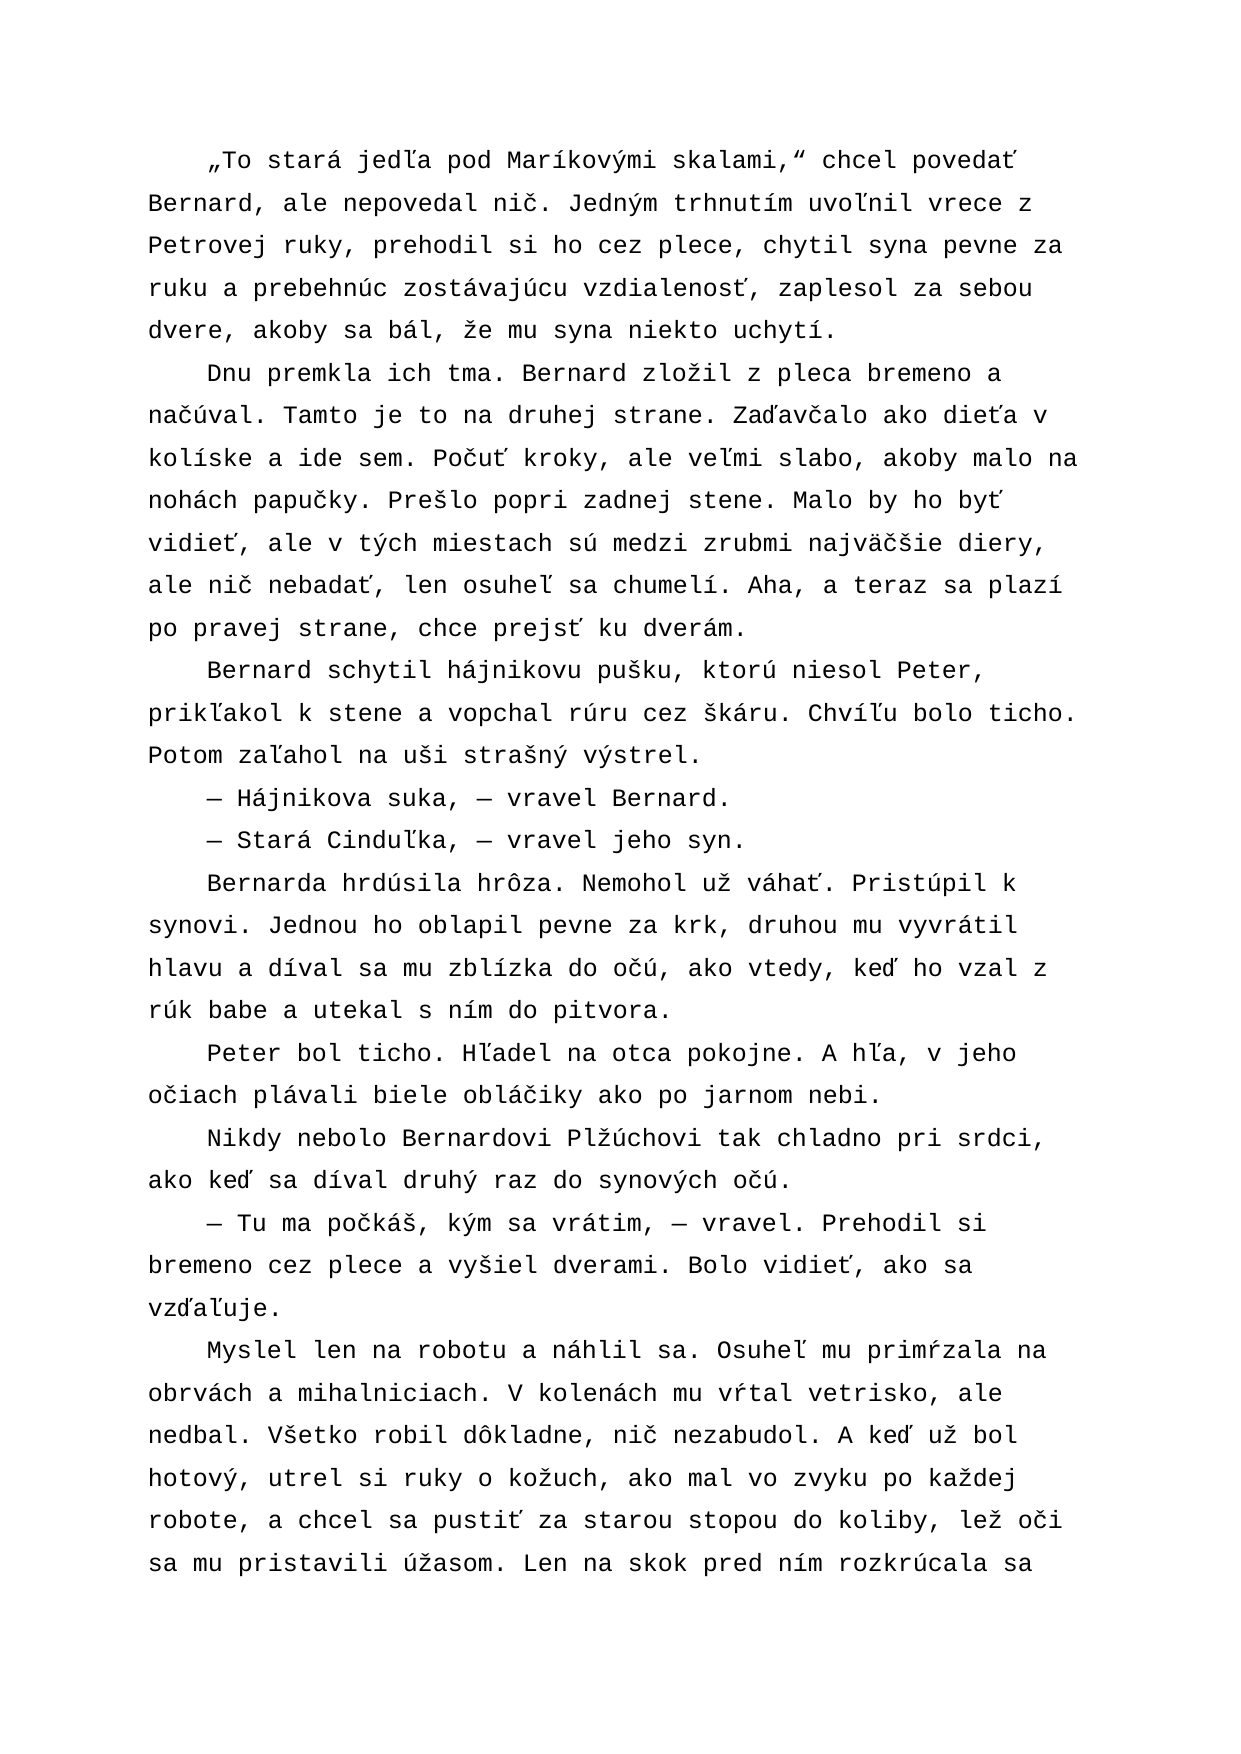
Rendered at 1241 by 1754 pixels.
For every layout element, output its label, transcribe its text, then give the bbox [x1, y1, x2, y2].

text — Stará Cinduľka, — vravel jeho syn. [148, 828, 1092, 856]
text Myslel len na robotu a náhlil sa. Osuheľ mu primŕzala na obrvách a mihalniciach. V kolenách mu vŕtal vetrisko, ale nedbal. Všetko robil dôkladne, nič nezabudol. A keď už bol hotový, utrel si ruky o kožuch, ako mal vo zvyku po každej robote, a chcel sa pustiť za starou stopou do koliby, lež oči sa mu pristavili úžasom. Len na skok pred ním rozkrúcala sa [148, 1338, 1092, 1578]
text Bernarda hrdúsila hrôza. Nemohol už váhať. Pristúpil k synovi. Jednou ho oblapil pevne za krk, druhou mu vyvrátil hlavu a díval sa mu zblízka do očú, ako vtedy, keď ho vzal z rúk babe a utekal s ním do pitvora. [148, 870, 1092, 1026]
text Nikdy nebolo Bernardovi Plžúchovi tak chladno pri srdci, ako keď sa díval druhý raz do synových očú. [148, 1125, 1092, 1196]
text Peter bol ticho. Hľadel na otca pokojne. A hľa, v jeho očiach plávali biele obláčiky ako po jarnom nebi. [148, 1040, 1092, 1111]
text — Hájnikova suka, — vravel Bernard. [148, 785, 1092, 813]
text Bernard schytil hájnikovu pušku, ktorú niesol Peter, prikľakol k stene a vopchal rúru cez škáru. Chvíľu bolo ticho. Potom zaľahol na uši strašný výstrel. [148, 658, 1092, 771]
text Dnu premkla ich tma. Bernard zložil z pleca bremeno a načúval. Tamto je to na druhej strane. Zaďavčalo ako dieťa v kolíske a ide sem. Počuť kroky, ale veľmi slabo, akoby malo na nohách papučky. Prešlo popri zadnej stene. Malo by ho byť vidieť, ale v tých miestach sú medzi zrubmi najväčšie diery, ale nič nebadať, len osuheľ sa chumelí. Aha, a teraz sa plazí po pravej strane, chce prejsť ku dverám. [148, 360, 1092, 643]
text „To stará jedľa pod Maríkovými skalami,“ chcel povedať Bernard, ale nepovedal nič. Jedným trhnutím uvoľnil vrece z Petrovej ruky, prehodil si ho cez plece, chytil syna pevne za ruku a prebehnúc zostávajúcu vzdialenosť, zaplesol za sebou dvere, akoby sa bál, že mu syna niekto uchytí. [148, 148, 1092, 346]
text — Tu ma počkáš, kým sa vrátim, — vravel. Prehodil si bremeno cez plece a vyšiel dverami. Bolo vidieť, ako sa vzďaľuje. [148, 1210, 1092, 1323]
